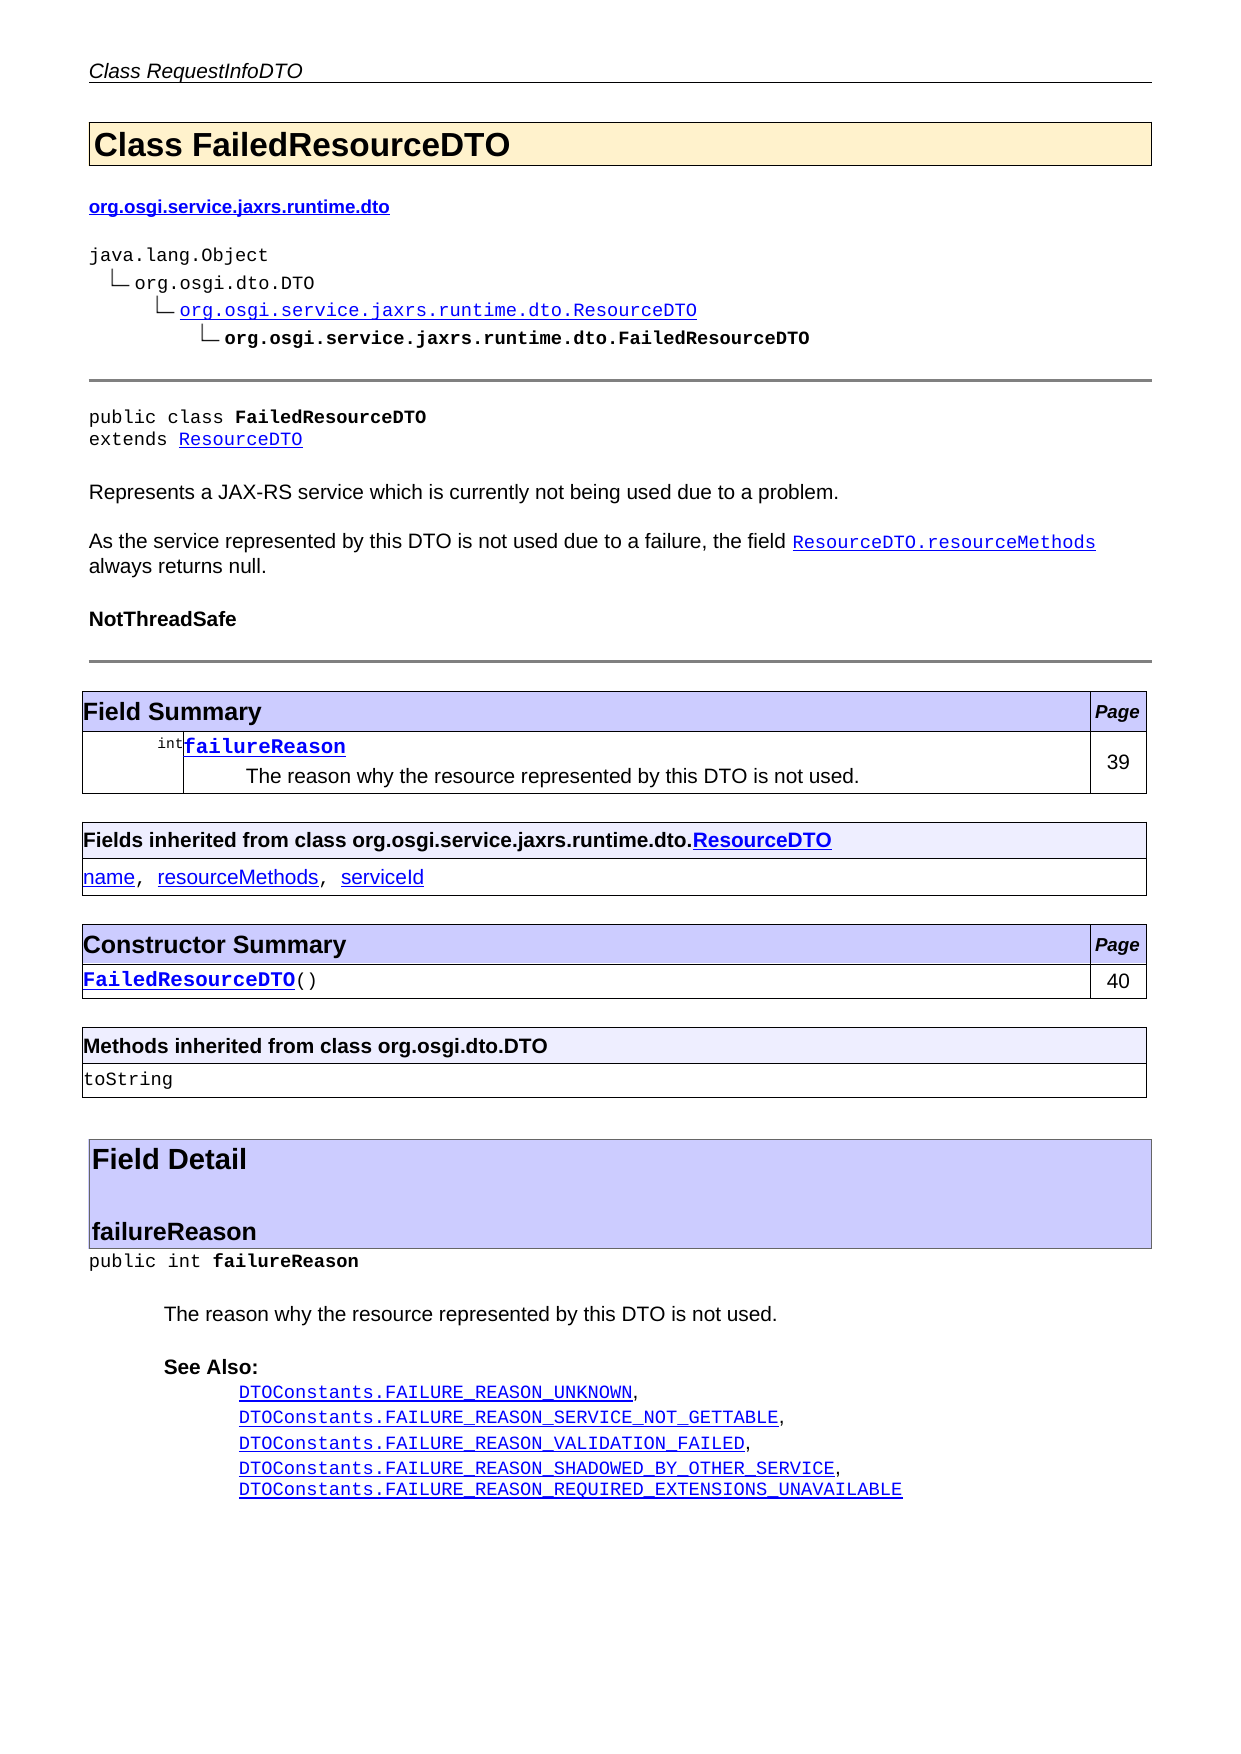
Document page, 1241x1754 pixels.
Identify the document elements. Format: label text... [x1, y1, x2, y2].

table_header Page [1091, 925, 1146, 963]
picture [156, 295, 180, 317]
table_header Methods inherited from class org.osgi.dto.DTO [83, 1028, 1146, 1063]
subtitle Class FailedResourceDTO [90, 123, 1151, 165]
text NotThreadSafe [88, 607, 1152, 631]
table_cell 39 [1091, 965, 1146, 998]
text extends ResourceDTO [88, 429, 1152, 451]
text org.osgi.service.jaxrs.runtime.dto.FailedResourceDTO [88, 322, 1152, 350]
subtitle Field Detail [90, 1140, 1151, 1176]
text The reason why the resource represented by this DTO is not used. [163, 1302, 1152, 1326]
text org.osgi.dto.DTO [88, 267, 1152, 295]
table_cell failureReason The reason why the resource represented by this DTO is not used. [184, 732, 1090, 793]
text java.lang.Object [88, 246, 1152, 267]
table_cell name, resourceMethods, serviceId [83, 859, 1146, 895]
subtitle failureReason [90, 1214, 1151, 1248]
picture [201, 322, 225, 345]
text public int failureReason [88, 1252, 1152, 1273]
text See Also: [163, 1355, 1152, 1379]
table_header Fields inherited from class org.osgi.service.jaxrs.runtime.dto.ResourceDTO [83, 823, 1146, 858]
text org.osgi.service.jaxrs.runtime.dto [88, 195, 1152, 217]
table_cell int [83, 732, 183, 793]
table_cell FailedResourceDTO() [83, 965, 1090, 998]
text DTOConstants.FAILURE_REASON_UNKNOWN, DTOConstants.FAILURE_REASON_SERVICE_NOT_GETTABLE, DTOConstants.FAILURE_REASON_VALIDATION_FAILED, DTOConstants.FAILURE_REASON_SHADOWED_BY_OTHER_SERVICE, DTOConstants.FAILURE_REASON_REQUIRED_EXTENSIONS_UNAVAILABLE [238, 1379, 1152, 1501]
picture [111, 267, 135, 290]
text Represents a JAX-RS service which is currently not being used due to a problem. [88, 480, 1152, 504]
table_header Constructor Summary [83, 925, 1090, 963]
table_cell toString [83, 1064, 1146, 1097]
table_header Page [1091, 692, 1146, 731]
table_header Field Summary [83, 692, 1090, 731]
table_cell 38 [1091, 732, 1146, 793]
text public class FailedResourceDTO [88, 408, 1152, 429]
text org.osgi.service.jaxrs.runtime.dto.ResourceDTO [88, 295, 1152, 322]
text As the service represented by this DTO is not used due to a failure, the field ResourceDTO.resourceMethods always returns null. [88, 529, 1152, 578]
